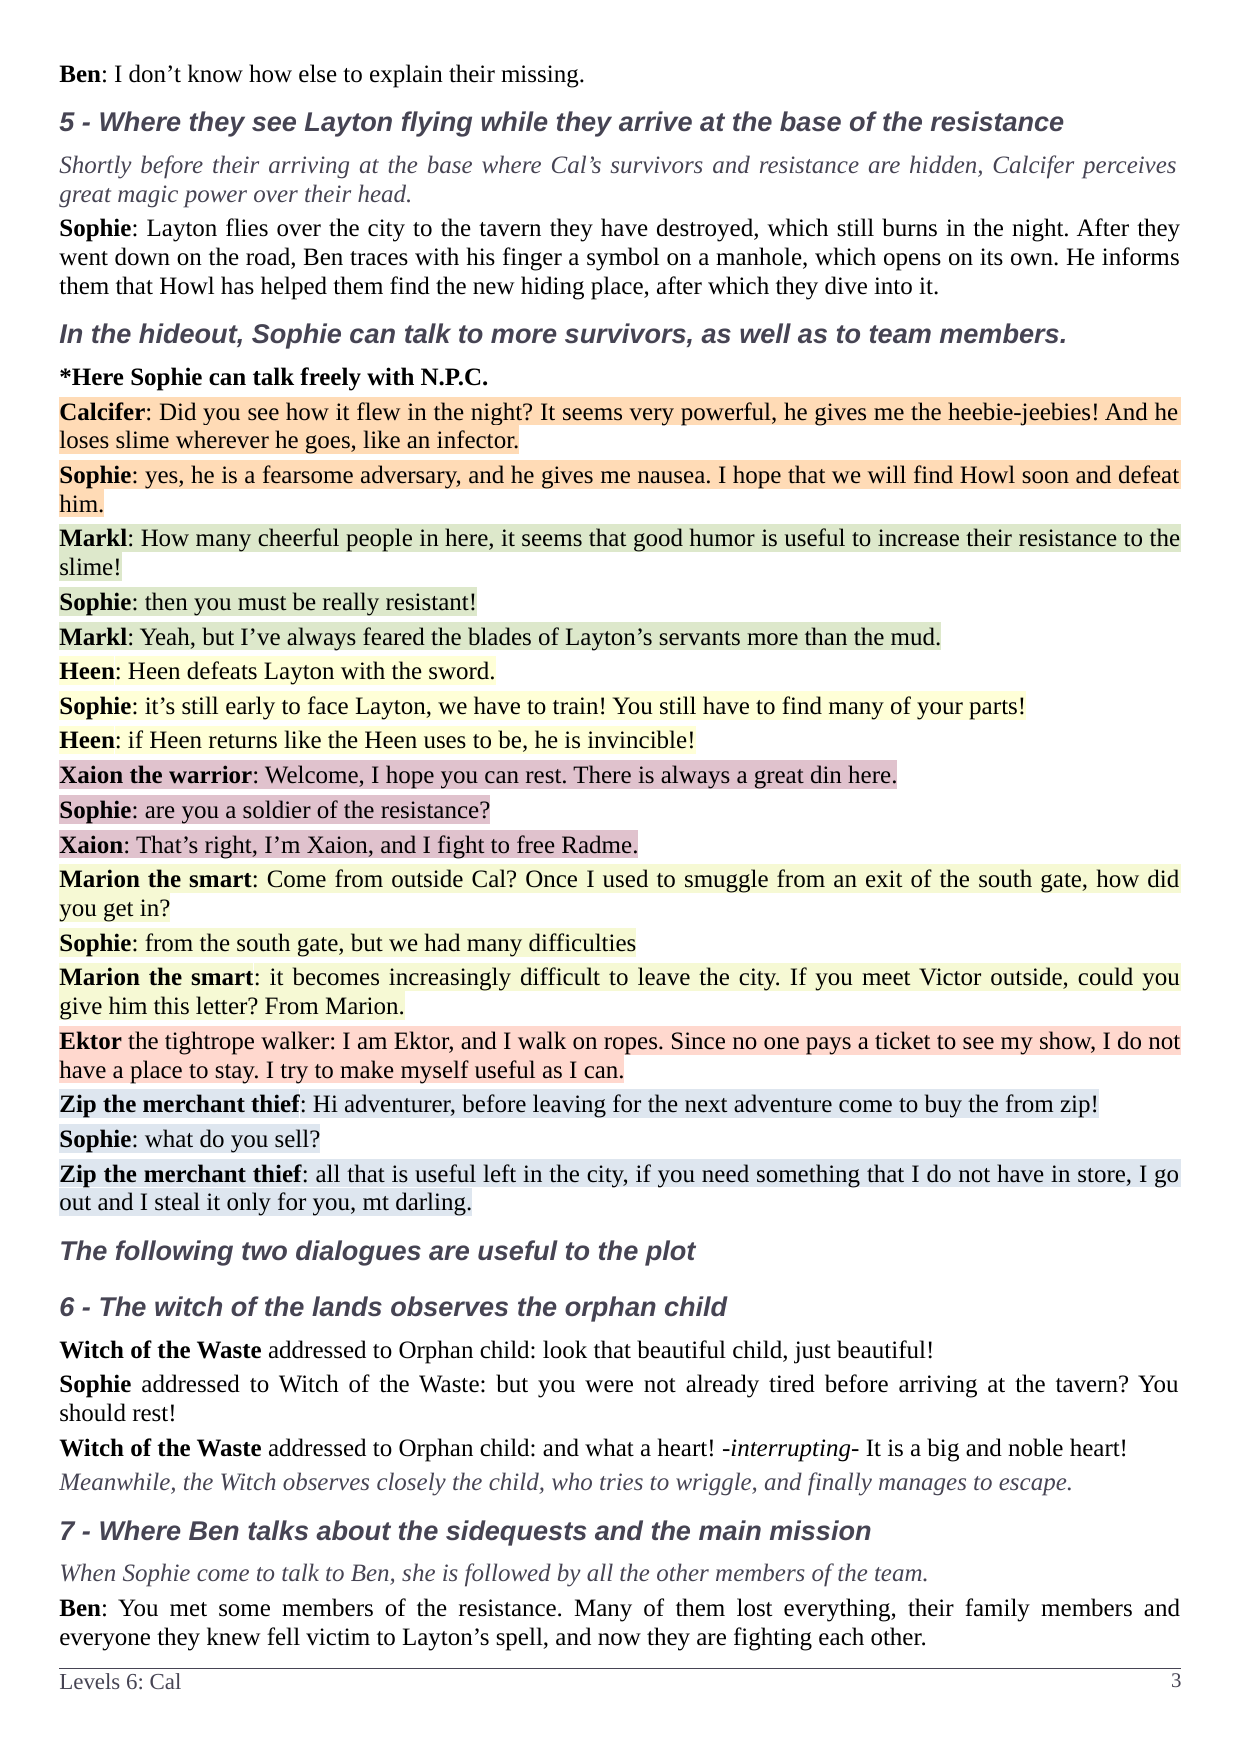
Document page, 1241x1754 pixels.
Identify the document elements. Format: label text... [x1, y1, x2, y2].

text Marion the smart: it becomes increasingly difficult to leave the city. If you meet Victor outside, could you give him this letter? From Marion. [59, 962, 1181, 1020]
text Meanwhile, the Witch observes closely the child, who tries to wriggle, and finally manages to escape. [59, 1467, 1181, 1496]
text Witch of the Waste addressed to Orphan child: look that beautiful child, just beautiful! [59, 1335, 1181, 1363]
text Markl: Yeah, but I’ve always feared the blades of Layton’s servants more than the mud. [59, 622, 1181, 650]
text Sophie: then you must be really resistant! [59, 587, 1181, 616]
text Sophie: yes, he is a fearsome adversary, and he gives me nausea. I hope that we will find Howl soon and defeat him. [59, 460, 1181, 517]
text Xaion: That’s right, I’m Xaion, and I fight to free Radme. [59, 830, 1181, 858]
text When Sophie come to talk to Ben, she is followed by all the other members of the team. [59, 1558, 1181, 1587]
text Sophie: it’s still early to face Layton, we have to train! You still have to find many of your parts! [59, 691, 1181, 720]
text Ben: I don’t know how else to explain their missing. [59, 59, 1181, 88]
text Witch of the Waste addressed to Orphan child: and what a heart! -interrupting- It is a big and noble heart! [59, 1433, 1181, 1462]
text *Here Sophie can talk freely with N.P.C. [59, 362, 1181, 391]
text Xaion the warrior: Welcome, I hope you can rest. There is always a great din here. [59, 760, 1181, 789]
text Markl: How many cheerful people in here, it seems that good humor is useful to increase their resistance to the slime! [59, 523, 1181, 581]
text Sophie: Layton flies over the city to the tavern they have destroyed, which still burns in the night. After they went down on the road, Ben traces with his finger a symbol on a manhole, which opens on its own. He informs them that Howl has helped them find the new hiding place, after which they dive into it. [59, 213, 1181, 300]
text Sophie: are you a soldier of the resistance? [59, 795, 1181, 824]
subtitle 5 - Where they see Layton flying while they arrive at the base of the resistance [59, 106, 1181, 137]
text Shortly before their arriving at the base where Cal’s survivors and resistance are hidden, Calcifer perceives great magic power over their head. [59, 150, 1181, 207]
text Sophie: from the south gate, but we had many difficulties [59, 928, 1181, 957]
text Ben: You met some members of the resistance. Many of them lost everything, their family members and everyone they knew fell victim to Layton’s spell, and now they are fighting each other. [59, 1593, 1181, 1651]
text Ektor the tightrope walker: I am Ektor, and I walk on ropes. Since no one pays a ticket to see my show, I do not have a place to stay. I try to make myself useful as I can. [59, 1026, 1181, 1083]
text Sophie addressed to Witch of the Waste: but you were not already tired before arriving at the tavern? You should rest! [59, 1369, 1181, 1427]
subtitle In the hideout, Sophie can talk to more survivors, as well as to team members. [59, 318, 1181, 349]
text Calcifer: Did you see how it flew in the night? It seems very powerful, he gives me the heebie-jeebies! And he loses slime wherever he goes, like an infector. [59, 397, 1181, 454]
text Zip the merchant thief: Hi adventurer, before leaving for the next adventure come to buy the from zip! [59, 1089, 1181, 1118]
text Heen: Heen defeats Layton with the sword. [59, 656, 1181, 685]
text Zip the merchant thief: all that is useful left in the city, if you need something that I do not have in store, I go out and I steal it only for you, mt darling. [59, 1159, 1181, 1216]
subtitle The following two dialogues are useful to the plot [59, 1235, 1181, 1266]
text Marion the smart: Come from outside Cal? Once I used to smuggle from an exit of the south gate, how did you get in? [59, 864, 1181, 922]
text Sophie: what do you sell? [59, 1124, 1181, 1153]
subtitle 7 - Where Ben talks about the sidequests and the main mission [59, 1515, 1181, 1546]
text Heen: if Heen returns like the Heen uses to be, he is invincible! [59, 726, 1181, 754]
subtitle 6 - The witch of the lands observes the orphan child [59, 1291, 1181, 1322]
